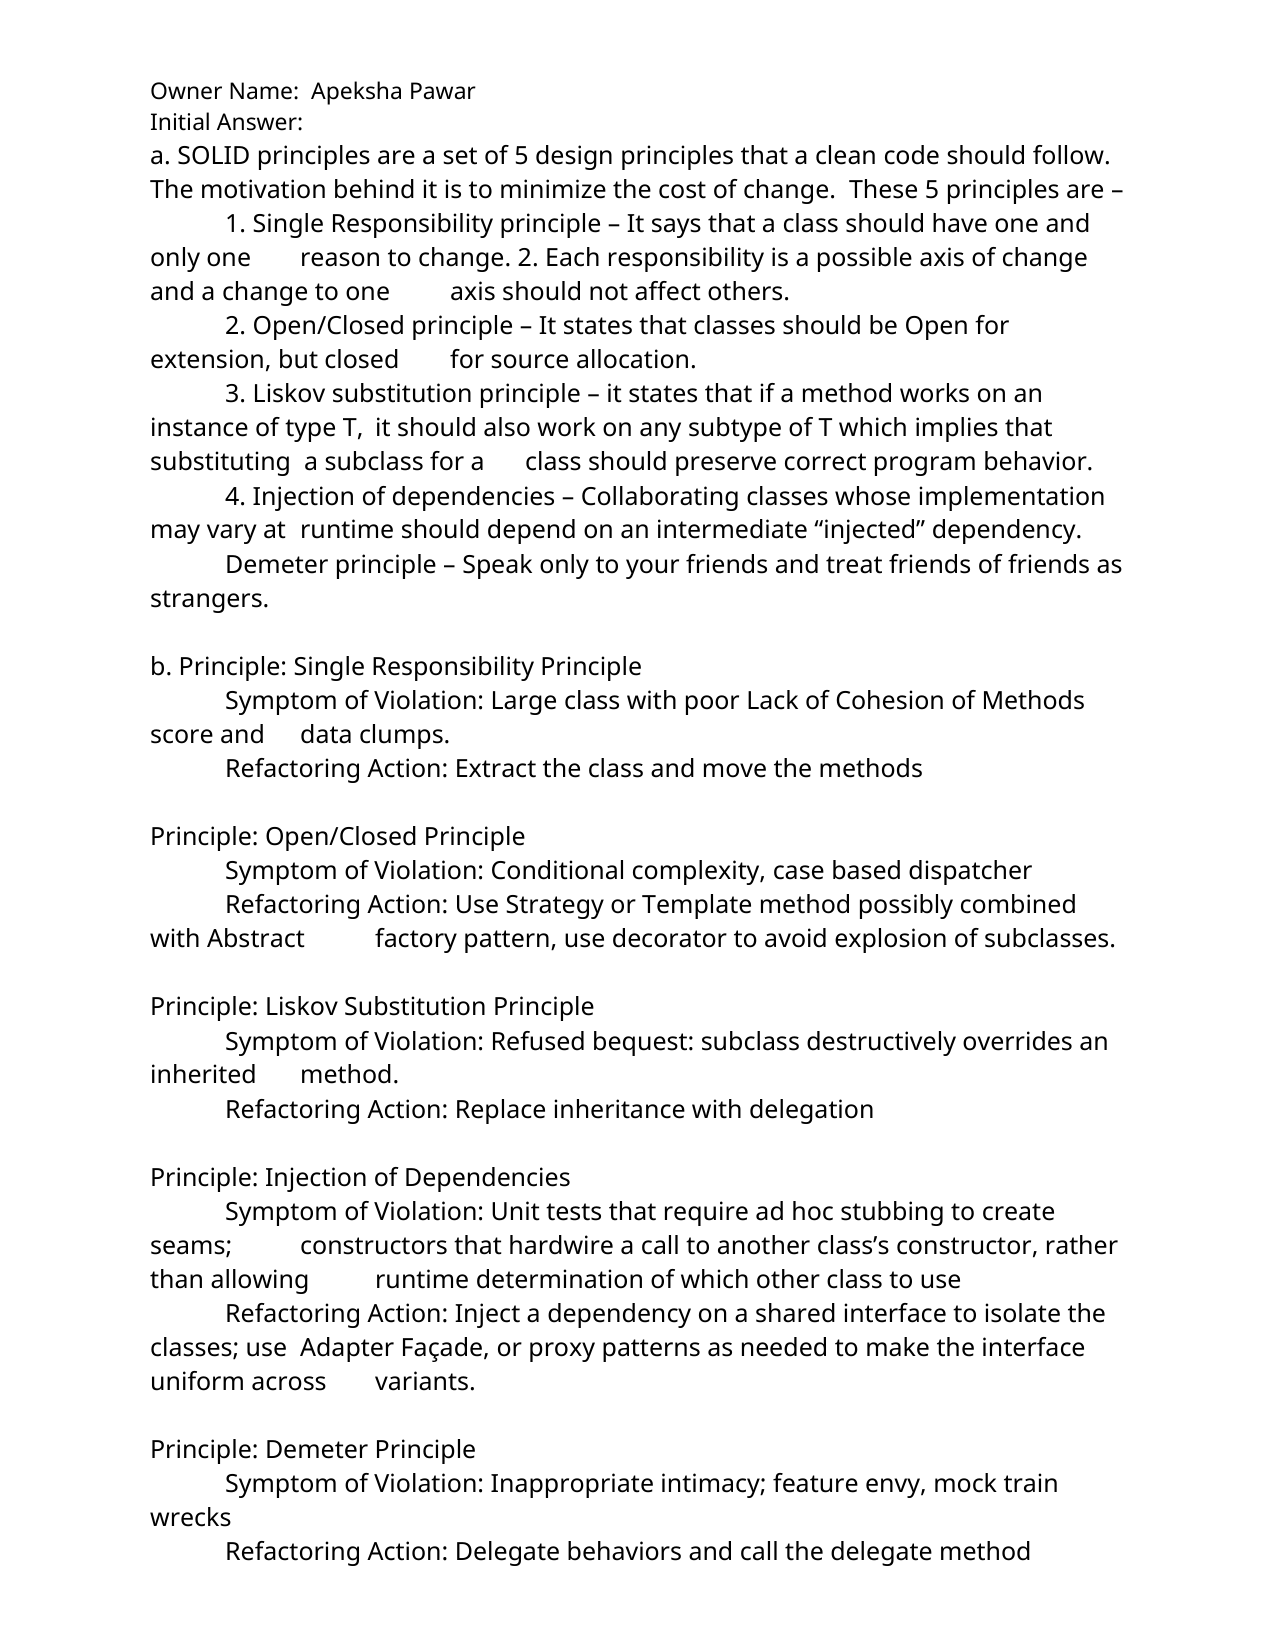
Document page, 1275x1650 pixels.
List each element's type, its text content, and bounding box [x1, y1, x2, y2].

text 4. Injection of dependencies – Collaborating classes whose implementation may vary at runtime should depend on an intermediate “injected” dependency. Demeter principle – Speak only to your friends and treat friends of friends as strangers. [150, 478, 1125, 648]
text 3. Liskov substitution principle – it states that if a method works on an instance of type T, it should also work on any subtype of T which implies that substituting a subclass for a class should preserve correct program behavior. [150, 376, 1125, 478]
text Owner Name: Apeksha Pawar [150, 75, 1125, 106]
text a. SOLID principles are a set of 5 design principles that a clean code should follow. The motivation behind it is to minimize the cost of change. These 5 principles are – [150, 137, 1125, 206]
text b. Principle: Single Responsibility Principle Symptom of Violation: Large class with poor Lack of Cohesion of Methods score and data clumps. Refactoring Action: Extract the class and move the methods Principle: Open/Closed Principle Symptom of Violation: Conditional complexity, case based dispatcher Refactoring Action: Use Strategy or Template method possibly combined with Abstract factory pattern, use decorator to avoid explosion of subclasses. Principle: Liskov Substitution Principle Symptom of Violation: Refused bequest: subclass destructively overrides an inherited method. Refactoring Action: Replace inheritance with delegation Principle: Injection of Dependencies Symptom of Violation: Unit tests that require ad hoc stubbing to create seams; constructors that hardwire a call to another class’s constructor, rather than allowing runtime determination of which other class to use Refactoring Action: Inject a dependency on a shared interface to isolate the classes; use Adapter Façade, or proxy patterns as needed to make the interface uniform across variants. Principle: Demeter Principle Symptom of Violation: Inappropriate intimacy; feature envy, mock train wrecks Refactoring Action: Delegate behaviors and call the delegate method [150, 648, 1125, 1568]
text Initial Answer: [150, 106, 1125, 137]
text 1. Single Responsibility principle – It says that a class should have one and only one reason to change. 2. Each responsibility is a possible axis of change and a change to one axis should not affect others. [150, 206, 1125, 308]
text 2. Open/Closed principle – It states that classes should be Open for extension, but closed for source allocation. [150, 308, 1125, 376]
